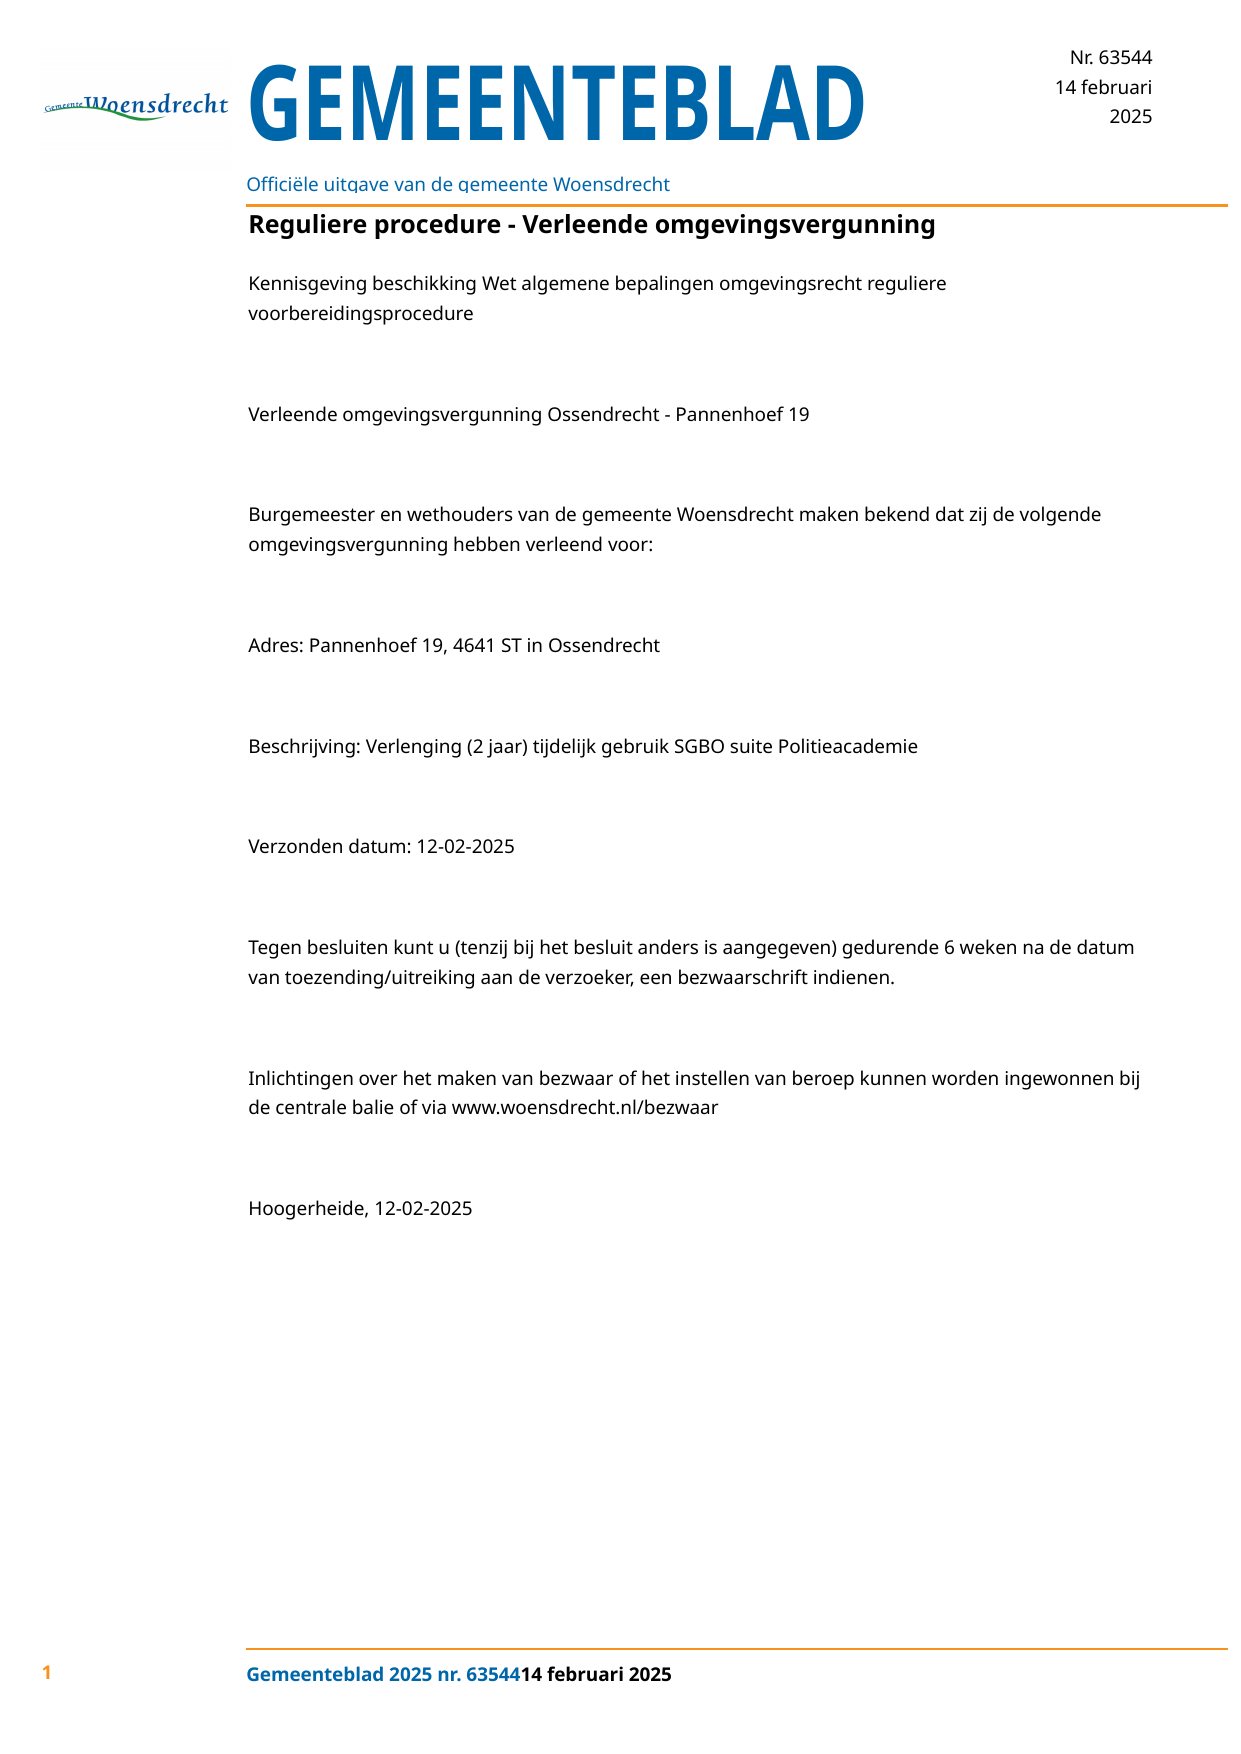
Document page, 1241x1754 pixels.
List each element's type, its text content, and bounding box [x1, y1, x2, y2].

text Verzonden datum: 12-02-2025 [248, 834, 1152, 859]
text Verleende omgevingsvergunning Ossendrecht - Pannenhoef 19 [248, 401, 1152, 426]
text Adres: Pannenhoef 19, 4641 ST in Ossendrecht [248, 632, 1152, 658]
text Burgemeester en wethouders van de gemeente Woensdrecht maken bekend dat zij de volgende omgevingsvergunning hebben verleend voor: [248, 502, 1152, 557]
text Beschrijving: Verlenging (2 jaar) tijdelijk gebruik SGBO suite Politieacademie [248, 733, 1152, 758]
picture [41, 47, 231, 172]
text Reguliere procedure - Verleende omgevingsvergunning [248, 207, 1152, 241]
text Inlichtingen over het maken van bezwaar of het instellen van beroep kunnen worden ingewonnen bij de centrale balie of via www.woensdrecht.nl/bezwaar [248, 1065, 1152, 1120]
text Hoogerheide, 12-02-2025 [248, 1195, 1152, 1221]
text Kennisgeving beschikking Wet algemene bepalingen omgevingsrecht reguliere voorbereidingsprocedure [248, 270, 1152, 326]
text Tegen besluiten kunt u (tenzij bij het besluit anders is aangegeven) gedurende 6 weken na de datum van toezending/uitreiking aan de verzoeker, een bezwaarschrift indienen. [248, 934, 1152, 990]
